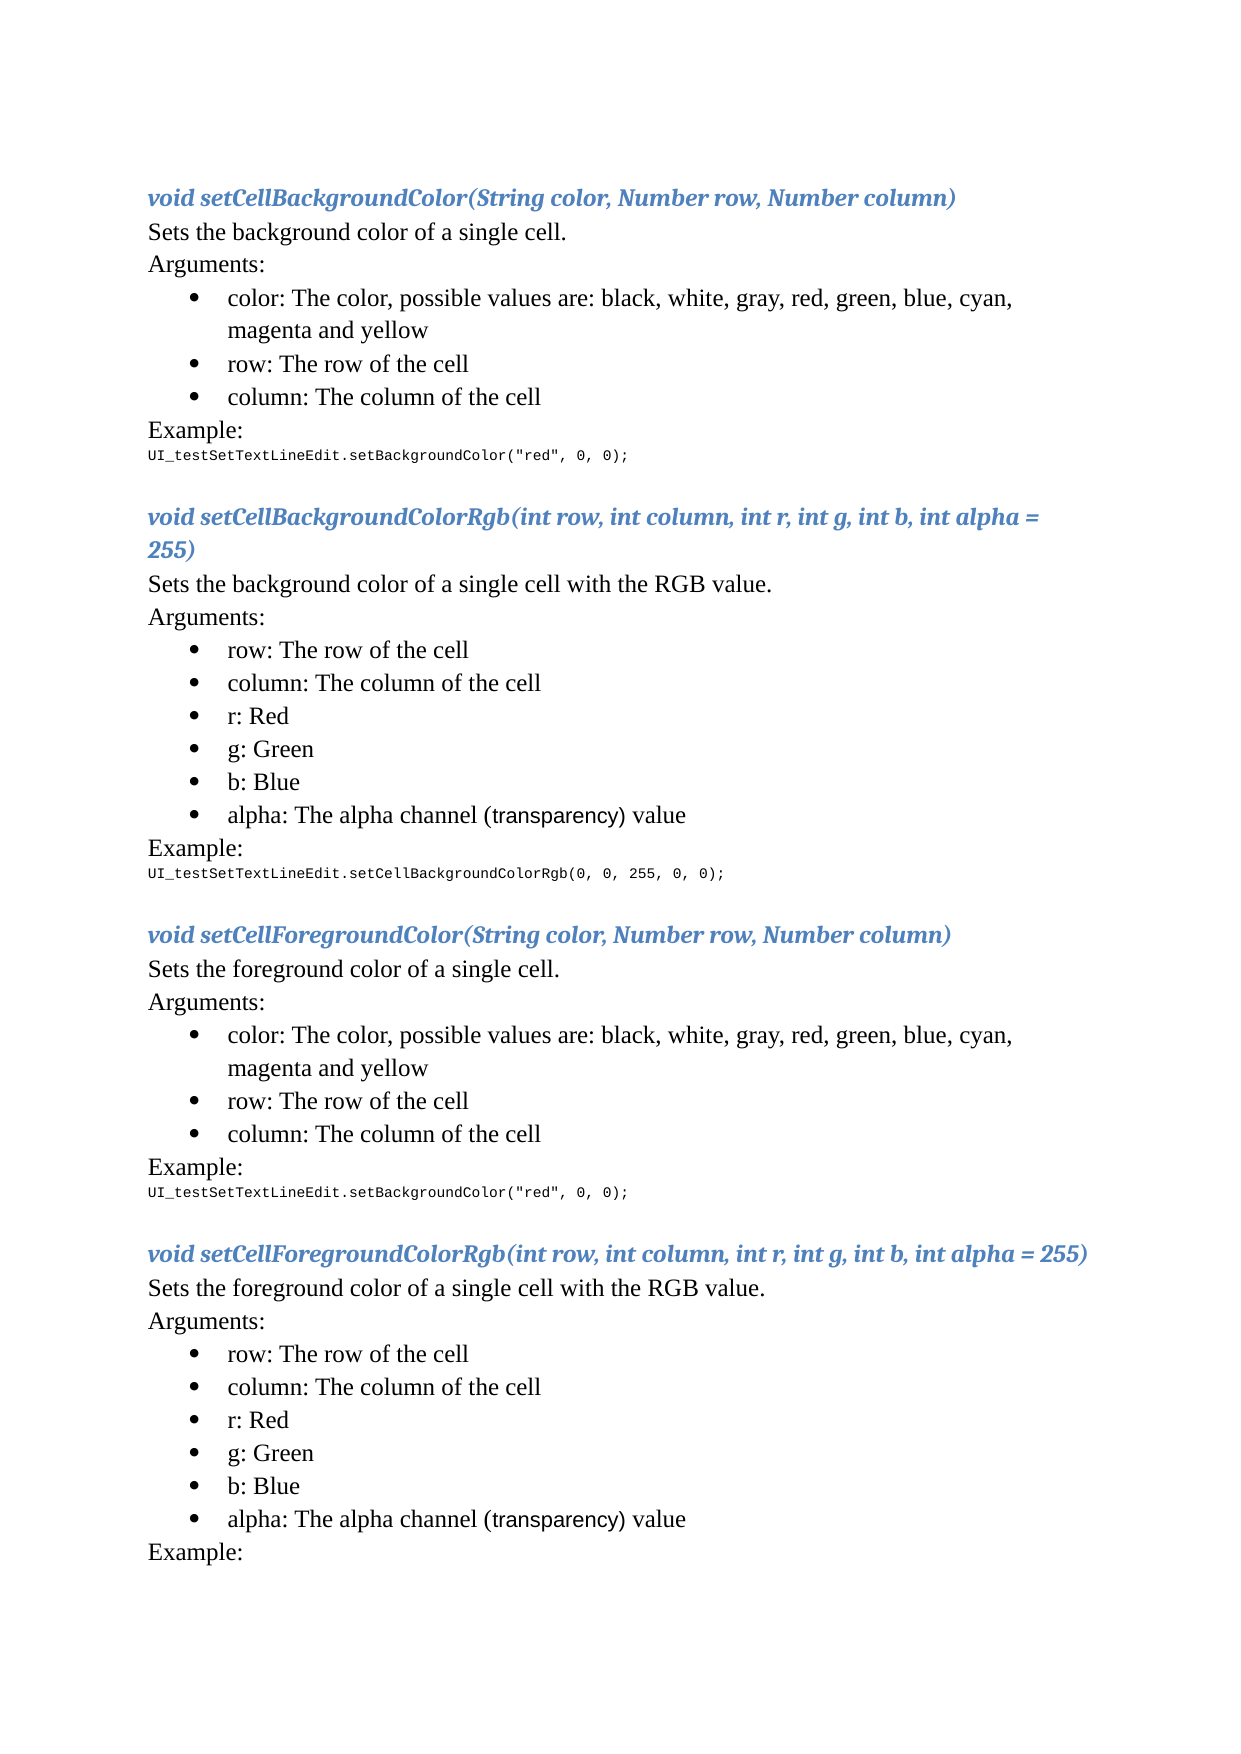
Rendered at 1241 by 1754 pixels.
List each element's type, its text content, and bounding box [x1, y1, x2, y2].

list g: Green [190, 734, 1093, 762]
text Example: [148, 415, 1093, 443]
list row: The row of the cell [190, 635, 1093, 663]
text Arguments: [148, 1306, 1093, 1334]
list color: The color, possible values are: black, white, gray, red, green, blue, cyan, magenta and yellow [190, 1020, 1093, 1082]
text Sets the background color of a single cell with the RGB value. [148, 569, 1093, 597]
list alpha: The alpha channel (transparency) value [190, 800, 1093, 828]
list column: The column of the cell [190, 382, 1093, 410]
list color: The color, possible values are: black, white, gray, red, green, blue, cyan, magenta and yellow [190, 283, 1093, 344]
list row: The row of the cell [190, 1339, 1093, 1368]
list column: The column of the cell [190, 668, 1093, 696]
subtitle void setCellForegroundColorRgb(int row, int column, int r, int g, int b, int alpha = 255) [148, 1240, 1093, 1268]
list row: The row of the cell [190, 349, 1093, 377]
text UI_testSetTextLineEdit.setCellBackgroundColorRgb(0, 0, 255, 0, 0); [148, 866, 1093, 882]
subtitle void setCellBackgroundColor(String color, Number row, Number column) [148, 183, 1093, 212]
list g: Green [190, 1438, 1093, 1467]
text Sets the background color of a single cell. [148, 217, 1093, 245]
text UI_testSetTextLineEdit.setBackgroundColor("red", 0, 0); [148, 1185, 1093, 1201]
list b: Blue [190, 767, 1093, 796]
text Sets the foreground color of a single cell with the RGB value. [148, 1273, 1093, 1302]
list column: The column of the cell [190, 1372, 1093, 1401]
list r: Red [190, 701, 1093, 729]
subtitle void setCellBackgroundColorRgb(int row, int column, int r, int g, int b, int alpha = 255) [148, 503, 1093, 564]
text Example: [148, 1152, 1093, 1181]
text Example: [148, 1537, 1093, 1566]
list alpha: The alpha channel (transparency) value [190, 1504, 1093, 1533]
text Arguments: [148, 987, 1093, 1016]
text Arguments: [148, 249, 1093, 278]
list r: Red [190, 1405, 1093, 1434]
text Sets the foreground color of a single cell. [148, 954, 1093, 982]
text Arguments: [148, 602, 1093, 630]
subtitle void setCellForegroundColor(String color, Number row, Number column) [148, 921, 1093, 949]
text Example: [148, 833, 1093, 862]
list column: The column of the cell [190, 1119, 1093, 1148]
text UI_testSetTextLineEdit.setBackgroundColor("red", 0, 0); [148, 448, 1093, 464]
list row: The row of the cell [190, 1086, 1093, 1114]
list b: Blue [190, 1471, 1093, 1500]
